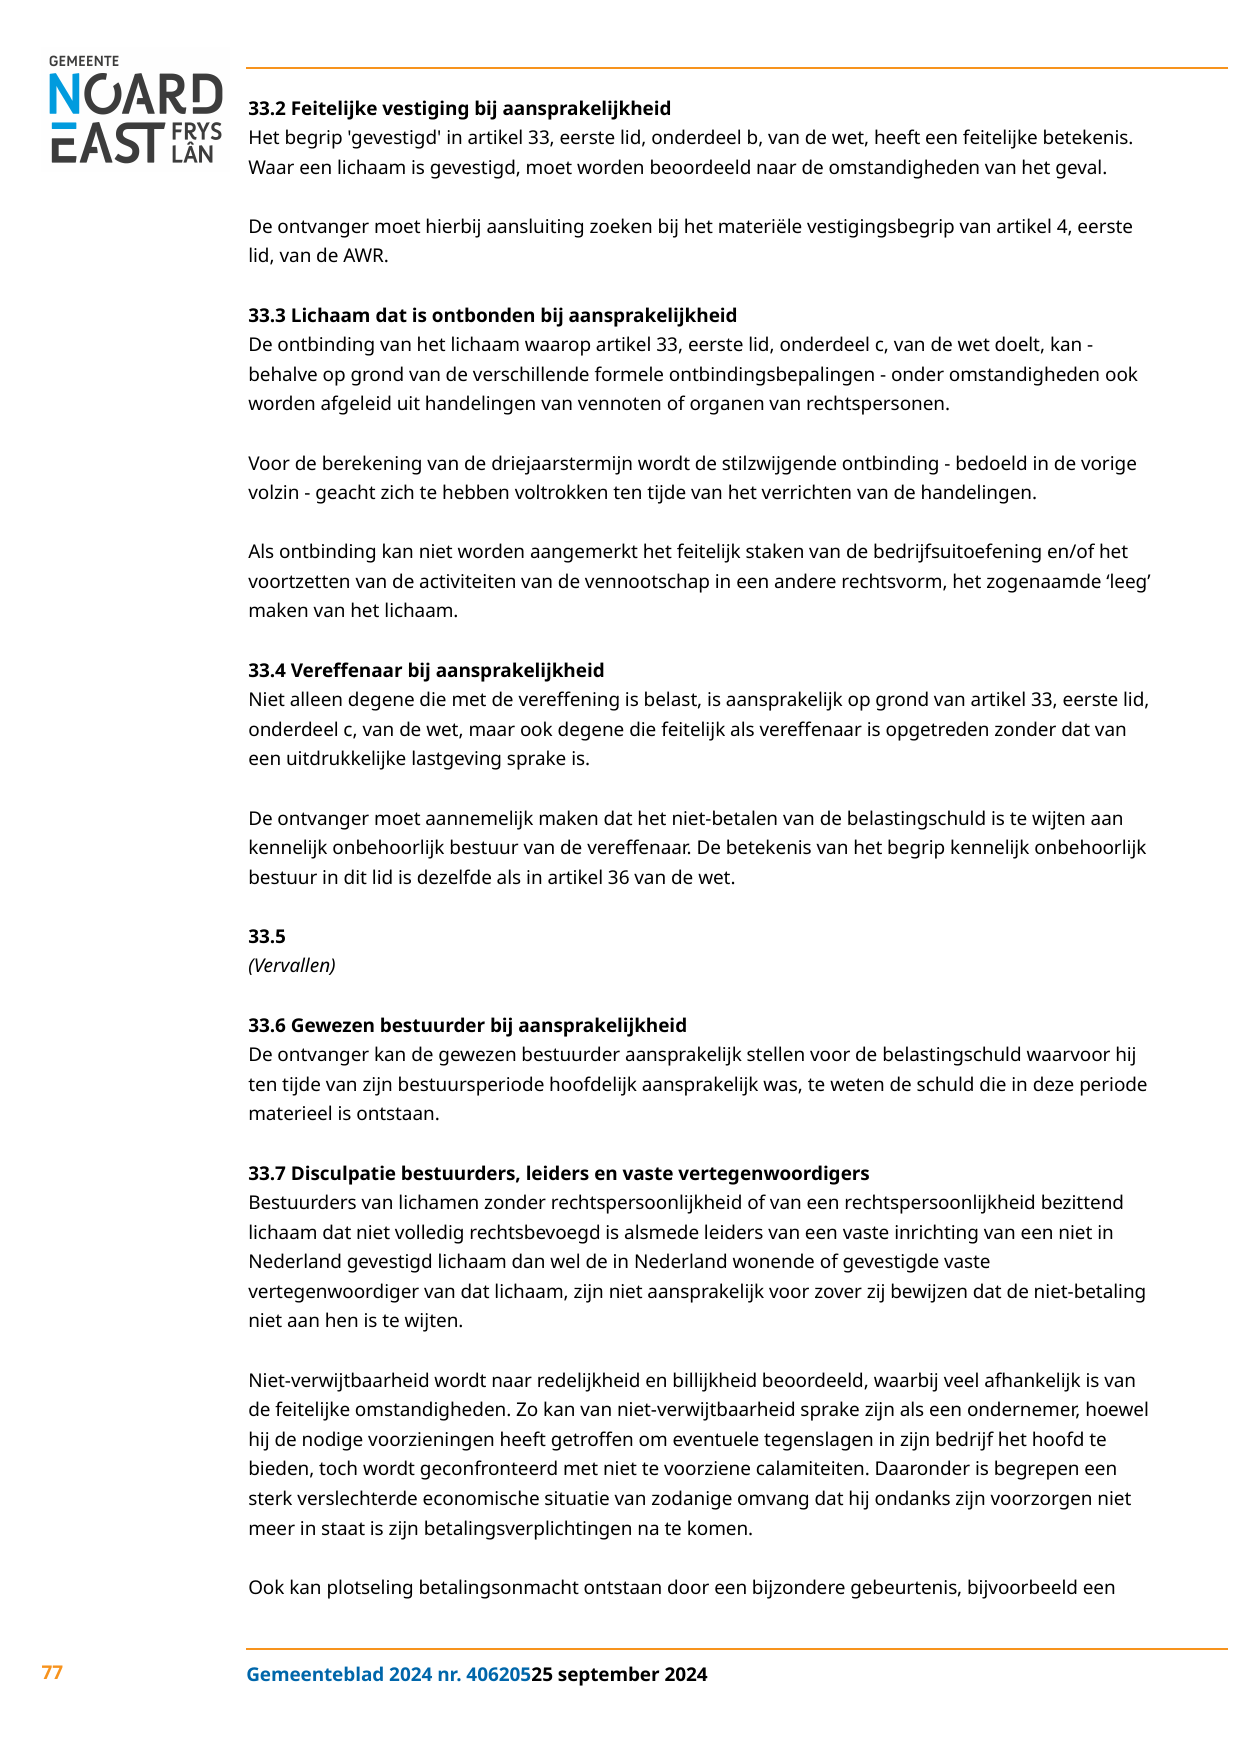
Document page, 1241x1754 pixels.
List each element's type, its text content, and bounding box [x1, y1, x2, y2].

text De ontvanger kan de gewezen bestuurder aansprakelijk stellen voor de belastingschuld waarvoor hij ten tijde van zijn bestuursperiode hoofdelijk aansprakelijk was, te weten de schuld die in deze periode materieel is ontstaan. [248, 1041, 1152, 1126]
text Het begrip 'gevestigd' in artikel 33, eerste lid, onderdeel b, van de wet, heeft een feitelijke betekenis. Waar een lichaam is gevestigd, moet worden beoordeeld naar de omstandigheden van het geval. [248, 124, 1152, 180]
text 33.5 [248, 923, 1152, 949]
text Niet-verwijtbaarheid wordt naar redelijkheid en billijkheid beoordeeld, waarbij veel afhankelijk is van de feitelijke omstandigheden. Zo kan van niet-verwijtbaarheid sprake zijn als een ondernemer, hoewel hij de nodige voorzieningen heeft getroffen om eventuele tegenslagen in zijn bedrijf het hoofd te bieden, toch wordt geconfronteerd met niet te voorziene calamiteiten. Daaronder is begrepen een sterk verslechterde economische situatie van zodanige omvang dat hij ondanks zijn voorzorgen niet meer in staat is zijn betalingsverplichtingen na te komen. [248, 1367, 1152, 1541]
text De ontvanger moet hierbij aansluiting zoeken bij het materiële vestigingsbegrip van artikel 4, eerste lid, van de AWR. [248, 213, 1152, 268]
text 33.3 Lichaam dat is ontbonden bij aansprakelijkheid [248, 302, 1152, 328]
text 33.7 Disculpatie bestuurders, leiders en vaste vertegenwoordigers [248, 1160, 1152, 1186]
text Voor de berekening van de driejaarstermijn wordt de stilzwijgende ontbinding - bedoeld in de vorige volzin - geacht zich te hebben voltrokken ten tijde van het verrichten van de handelingen. [248, 450, 1152, 505]
text Ook kan plotseling betalingsonmacht ontstaan door een bijzondere gebeurtenis, bijvoorbeeld een [248, 1574, 1152, 1600]
text Als ontbinding kan niet worden aangemerkt het feitelijk staken van de bedrijfsuitoefening en/of het voortzetten van de activiteiten van de vennootschap in een andere rechtsvorm, het zogenaamde ‘leeg’ maken van het lichaam. [248, 538, 1152, 623]
picture [41, 47, 231, 172]
text (Vervallen) [248, 953, 1152, 978]
text De ontvanger moet aannemelijk maken dat het niet-betalen van de belastingschuld is te wijten aan kennelijk onbehoorlijk bestuur van de vereffenaar. De betekenis van het begrip kennelijk onbehoorlijk bestuur in dit lid is dezelfde als in artikel 36 van de wet. [248, 805, 1152, 890]
text Niet alleen degene die met de vereffening is belast, is aansprakelijk op grond van artikel 33, eerste lid, onderdeel c, van de wet, maar ook degene die feitelijk als vereffenaar is opgetreden zonder dat van een uitdrukkelijke lastgeving sprake is. [248, 686, 1152, 771]
text 33.2 Feitelijke vestiging bij aansprakelijkheid [248, 95, 1152, 121]
text Bestuurders van lichamen zonder rechtspersoonlijkheid of van een rechtspersoonlijkheid bezittend lichaam dat niet volledig rechtsbevoegd is alsmede leiders van een vaste inrichting van een niet in Nederland gevestigd lichaam dan wel de in Nederland wonende of gevestigde vaste vertegenwoordiger van dat lichaam, zijn niet aansprakelijk voor zover zij bewijzen dat de niet-betaling niet aan hen is te wijten. [248, 1189, 1152, 1333]
text 33.4 Vereffenaar bij aansprakelijkheid [248, 657, 1152, 683]
text 33.6 Gewezen bestuurder bij aansprakelijkheid [248, 1012, 1152, 1038]
text De ontbinding van het lichaam waarop artikel 33, eerste lid, onderdeel c, van de wet doelt, kan - behalve op grond van de verschillende formele ontbindingsbepalingen - onder omstandigheden ook worden afgeleid uit handelingen van vennoten of organen van rechtspersonen. [248, 331, 1152, 416]
